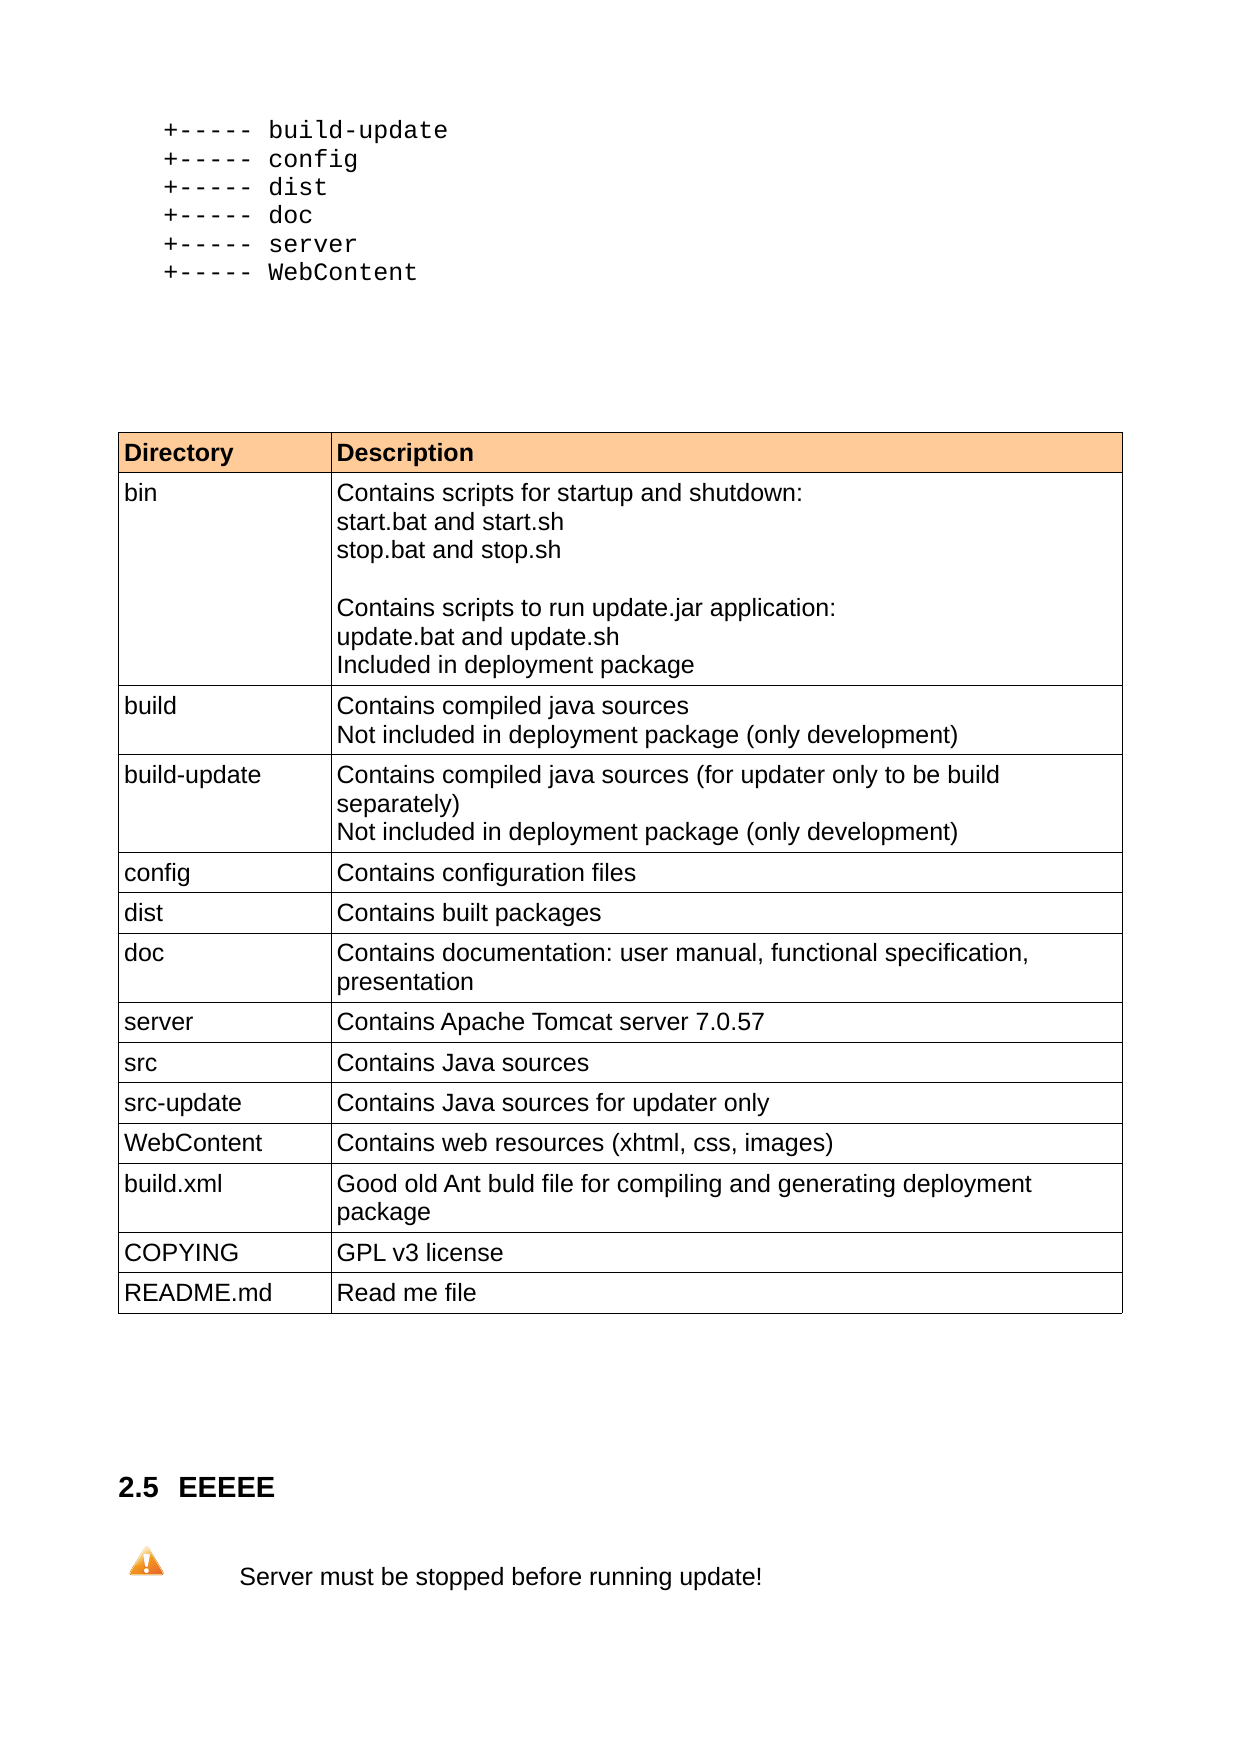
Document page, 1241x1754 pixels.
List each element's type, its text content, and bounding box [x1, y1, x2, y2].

table_cell Contains configuration files [332, 853, 1122, 892]
table_cell Contains scripts for startup and shutdown: start.bat and start.sh stop.bat and stop.sh Contains scripts to run update.jar application: update.bat and update.sh Included in deployment package [332, 473, 1122, 685]
table_header Directory [119, 433, 331, 472]
table_cell Contains compiled java sources Not included in deployment package (only development) [332, 686, 1122, 754]
subtitle EEEEE [118, 1470, 1122, 1503]
table_cell build-update [119, 755, 331, 852]
text +----- config [118, 146, 1122, 175]
table_cell GPL v3 license [332, 1233, 1122, 1272]
table_cell Contains built packages [332, 893, 1122, 932]
table_cell bin [119, 473, 331, 685]
text +----- doc [118, 203, 1122, 231]
table_cell server [119, 1003, 331, 1042]
table_header Description [332, 433, 1122, 472]
table_cell Contains Java sources for updater only [332, 1083, 1122, 1122]
table_cell Contains web resources (xhtml, css, images) [332, 1124, 1122, 1163]
table_cell Good old Ant buld file for compiling and generating deployment package [332, 1164, 1122, 1232]
text +----- WebContent [118, 260, 1122, 288]
table_cell COPYING [119, 1233, 331, 1272]
table_cell build [119, 686, 331, 754]
table_cell doc [119, 934, 331, 1002]
table_cell WebContent [119, 1124, 331, 1163]
table_header Server must be stopped before running update! [234, 1534, 1122, 1619]
table_header [118, 1534, 233, 1619]
table_cell dist [119, 893, 331, 932]
table_cell Contains compiled java sources (for updater only to be build separately) Not included in deployment package (only development) [332, 755, 1122, 852]
table_cell Contains Apache Tomcat server 7.0.57 [332, 1003, 1122, 1042]
table_cell build.xml [119, 1164, 331, 1232]
table_cell Contains Java sources [332, 1043, 1122, 1082]
table_cell src-update [119, 1083, 331, 1122]
table_cell src [119, 1043, 331, 1082]
table_cell README.md [119, 1273, 331, 1312]
table_cell Read me file [332, 1273, 1122, 1312]
text +----- dist [118, 175, 1122, 203]
table_cell config [119, 853, 331, 892]
table_cell Contains documentation: user manual, functional specification, presentation [332, 934, 1122, 1002]
text +----- server [118, 231, 1122, 260]
text +----- build-update [118, 118, 1122, 146]
